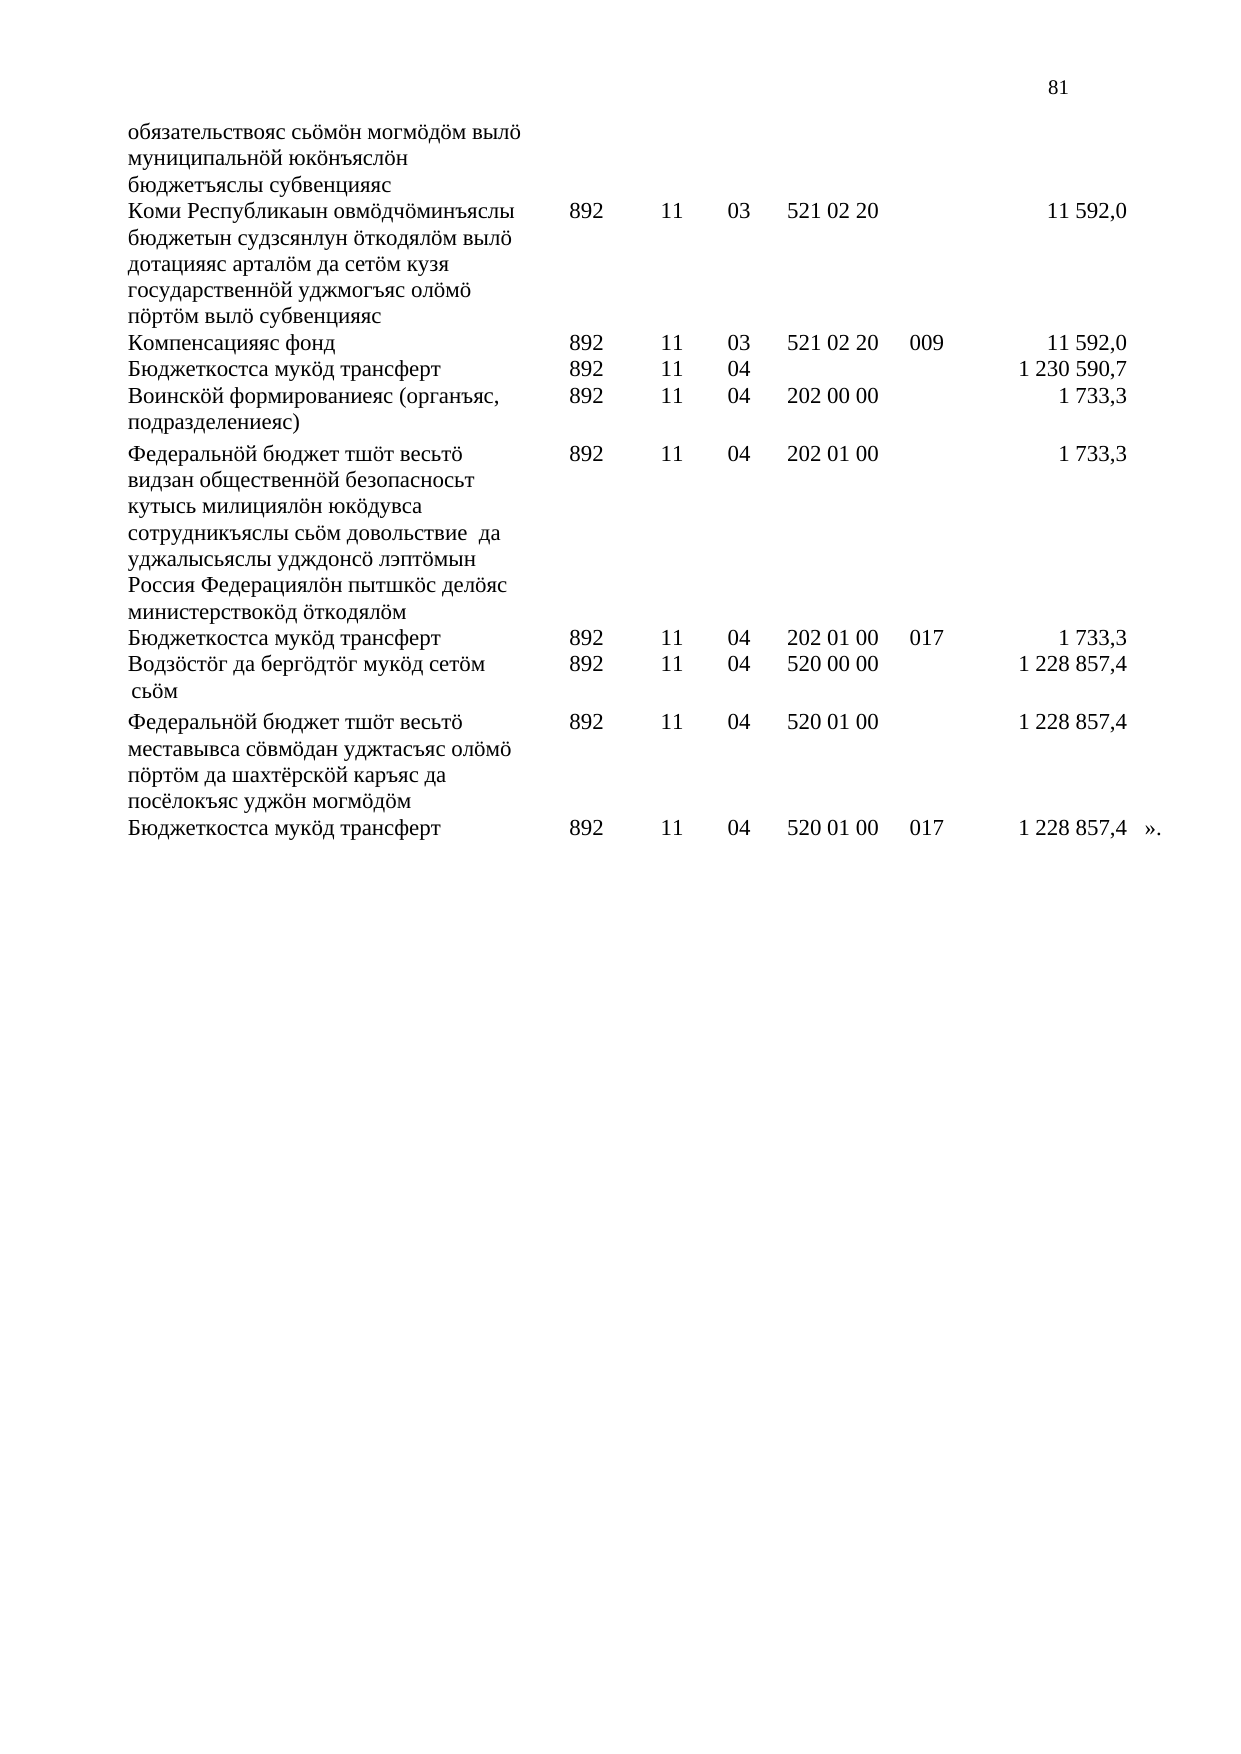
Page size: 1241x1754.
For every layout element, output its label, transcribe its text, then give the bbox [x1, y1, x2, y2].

table_cell 1 228 857,4 [964, 814, 1133, 840]
table_cell 009 [889, 329, 964, 355]
table_cell 04 [701, 355, 776, 382]
table_cell [889, 650, 964, 708]
table_cell 520 01 00 [776, 814, 889, 840]
table_cell [701, 118, 776, 197]
table_cell [1133, 650, 1170, 708]
table_cell [889, 382, 964, 439]
table_cell [1133, 624, 1170, 650]
table_cell [889, 708, 964, 814]
table_cell ». [1133, 814, 1170, 840]
table_cell 04 [701, 814, 776, 840]
table_cell 11 [643, 440, 701, 624]
table_cell Бюджеткостса мукöд трансферт [122, 355, 530, 382]
table_cell 892 [530, 382, 643, 439]
table_cell [889, 355, 964, 382]
table_cell [1133, 329, 1170, 355]
table_cell 202 00 00 [776, 382, 889, 439]
table_cell 11 592,0 [964, 329, 1133, 355]
table_cell 202 01 00 [776, 624, 889, 650]
table_cell 11 [643, 355, 701, 382]
table_cell 892 [530, 650, 643, 708]
table_cell 521 02 20 [776, 329, 889, 355]
table_cell [1133, 440, 1170, 624]
table_cell 1 228 857,4 [964, 708, 1133, 814]
table_cell 11 [643, 197, 701, 329]
table_cell Федеральнöй бюджет тшöт весьтö меставывса сöвмöдан уджтасъяс олöмö пöртöм да шахтёрскöй каръяс да посёлокъяс уджöн могмöдöм [122, 708, 530, 814]
table_cell [1133, 118, 1170, 197]
table_cell [889, 118, 964, 197]
table_cell [964, 118, 1133, 197]
table_cell 892 [530, 708, 643, 814]
table_cell [776, 355, 889, 382]
table_cell 04 [701, 624, 776, 650]
table_cell Федеральнöй бюджет тшöт весьтö видзан общественнöй безопасносьт кутысь милициялöн юкöдувса сотрудникъяслы сьöм довольствие да уджалысьяслы удждонсö лэптöмын Россия Федерациялöн пытшкöс делöяс министерствокöд öткодялöм [122, 440, 530, 624]
table_cell 017 [889, 814, 964, 840]
table_cell Воинскöй формированиеяс (органъяс, подразделениеяс) [122, 382, 530, 439]
table_cell [1133, 355, 1170, 382]
table_cell 11 [643, 329, 701, 355]
table_cell 03 [701, 197, 776, 329]
table_cell 202 01 00 [776, 440, 889, 624]
table_cell 04 [701, 708, 776, 814]
table_cell 11 [643, 382, 701, 439]
table_cell 1 230 590,7 [964, 355, 1133, 382]
table_cell [1133, 382, 1170, 439]
table_cell 892 [530, 624, 643, 650]
table_cell 520 00 00 [776, 650, 889, 708]
table_cell 892 [530, 197, 643, 329]
table_cell 1 733,3 [964, 382, 1133, 439]
table_cell [1133, 197, 1170, 329]
table_cell [643, 118, 701, 197]
table_cell 11 592,0 [964, 197, 1133, 329]
table_cell [889, 197, 964, 329]
table_cell 017 [889, 624, 964, 650]
table_cell Бюджеткостса мукöд трансферт [122, 624, 530, 650]
table_cell 04 [701, 382, 776, 439]
table_cell 892 [530, 329, 643, 355]
table_cell 03 [701, 329, 776, 355]
table_cell Компенсацияяс фонд [122, 329, 530, 355]
table_cell 1 228 857,4 [964, 650, 1133, 708]
table_cell [776, 118, 889, 197]
table_cell 04 [701, 440, 776, 624]
table_cell Коми Республикаын овмöдчöминъяслы бюджетын судзсянлун öткодялöм вылö дотацияяс арталöм да сетöм кузя государственнöй уджмогъяс олöмö пöртöм вылö субвенцияяс [122, 197, 530, 329]
table_cell Водзöстöг да бергöдтöг мукöд сетöм сьöм [122, 650, 530, 708]
table_cell 1 733,3 [964, 440, 1133, 624]
table_cell 11 [643, 624, 701, 650]
table_cell 892 [530, 355, 643, 382]
table_cell [1133, 708, 1170, 814]
table_cell 04 [701, 650, 776, 708]
table_cell обязательствояс сьöмöн могмöдöм вылö муниципальнöй юкöнъяслöн бюджетъяслы субвенцияяс [122, 118, 530, 197]
table_cell 11 [643, 814, 701, 840]
table_cell 11 [643, 650, 701, 708]
table_cell 892 [530, 814, 643, 840]
table_cell [530, 118, 643, 197]
table_cell 11 [643, 708, 701, 814]
table_cell [889, 440, 964, 624]
table_cell 521 02 20 [776, 197, 889, 329]
table_cell 892 [530, 440, 643, 624]
table_cell 1 733,3 [964, 624, 1133, 650]
table_cell 520 01 00 [776, 708, 889, 814]
table_cell Бюджеткостса мукöд трансферт [122, 814, 530, 840]
